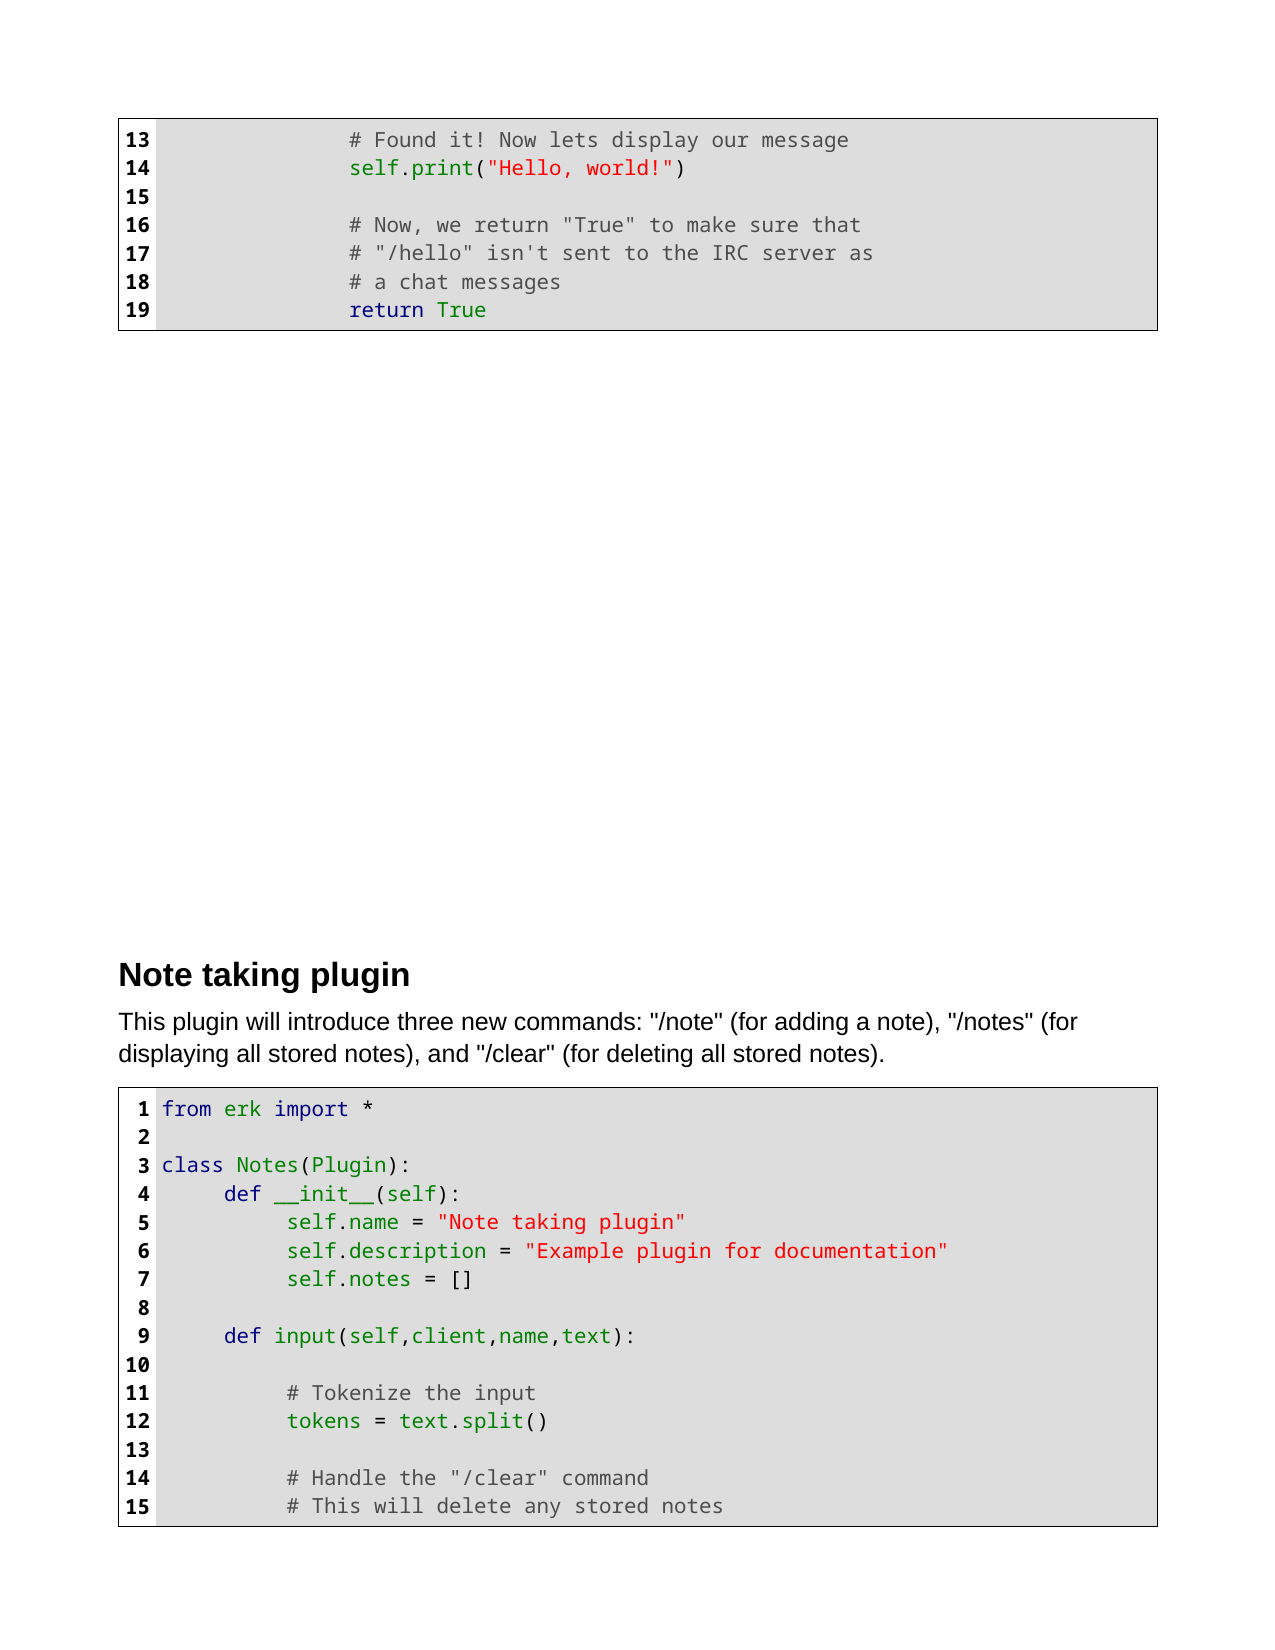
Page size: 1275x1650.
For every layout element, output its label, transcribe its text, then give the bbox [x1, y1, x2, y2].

table_header from erk import * class Notes(Plugin): def __init__(self): self.name = "Note taking plugin" self.description = "Example plugin for documentation" self.notes = [] def input(self,client,name,text): # Tokenize the input tokens = text.split() # Handle the "/clear" command # This will delete any stored notes [156, 1088, 1157, 1526]
table_header 1 2 3 4 5 6 7 8 9 10 11 12 13 14 15 [119, 1088, 156, 1526]
table_header # Found it! Now lets display our message self.print("Hello, world!") # Now, we return "True" to make sure that # "/hello" isn't sent to the IRC server as # a chat messages return True [156, 119, 1157, 330]
table_header 13 14 15 16 17 18 19 [119, 119, 156, 330]
text This plugin will introduce three new commands: "/note" (for adding a note), "/notes" (for displaying all stored notes), and "/clear" (for deleting all stored notes). [118, 1006, 1157, 1068]
subtitle Note taking plugin [118, 955, 1157, 994]
